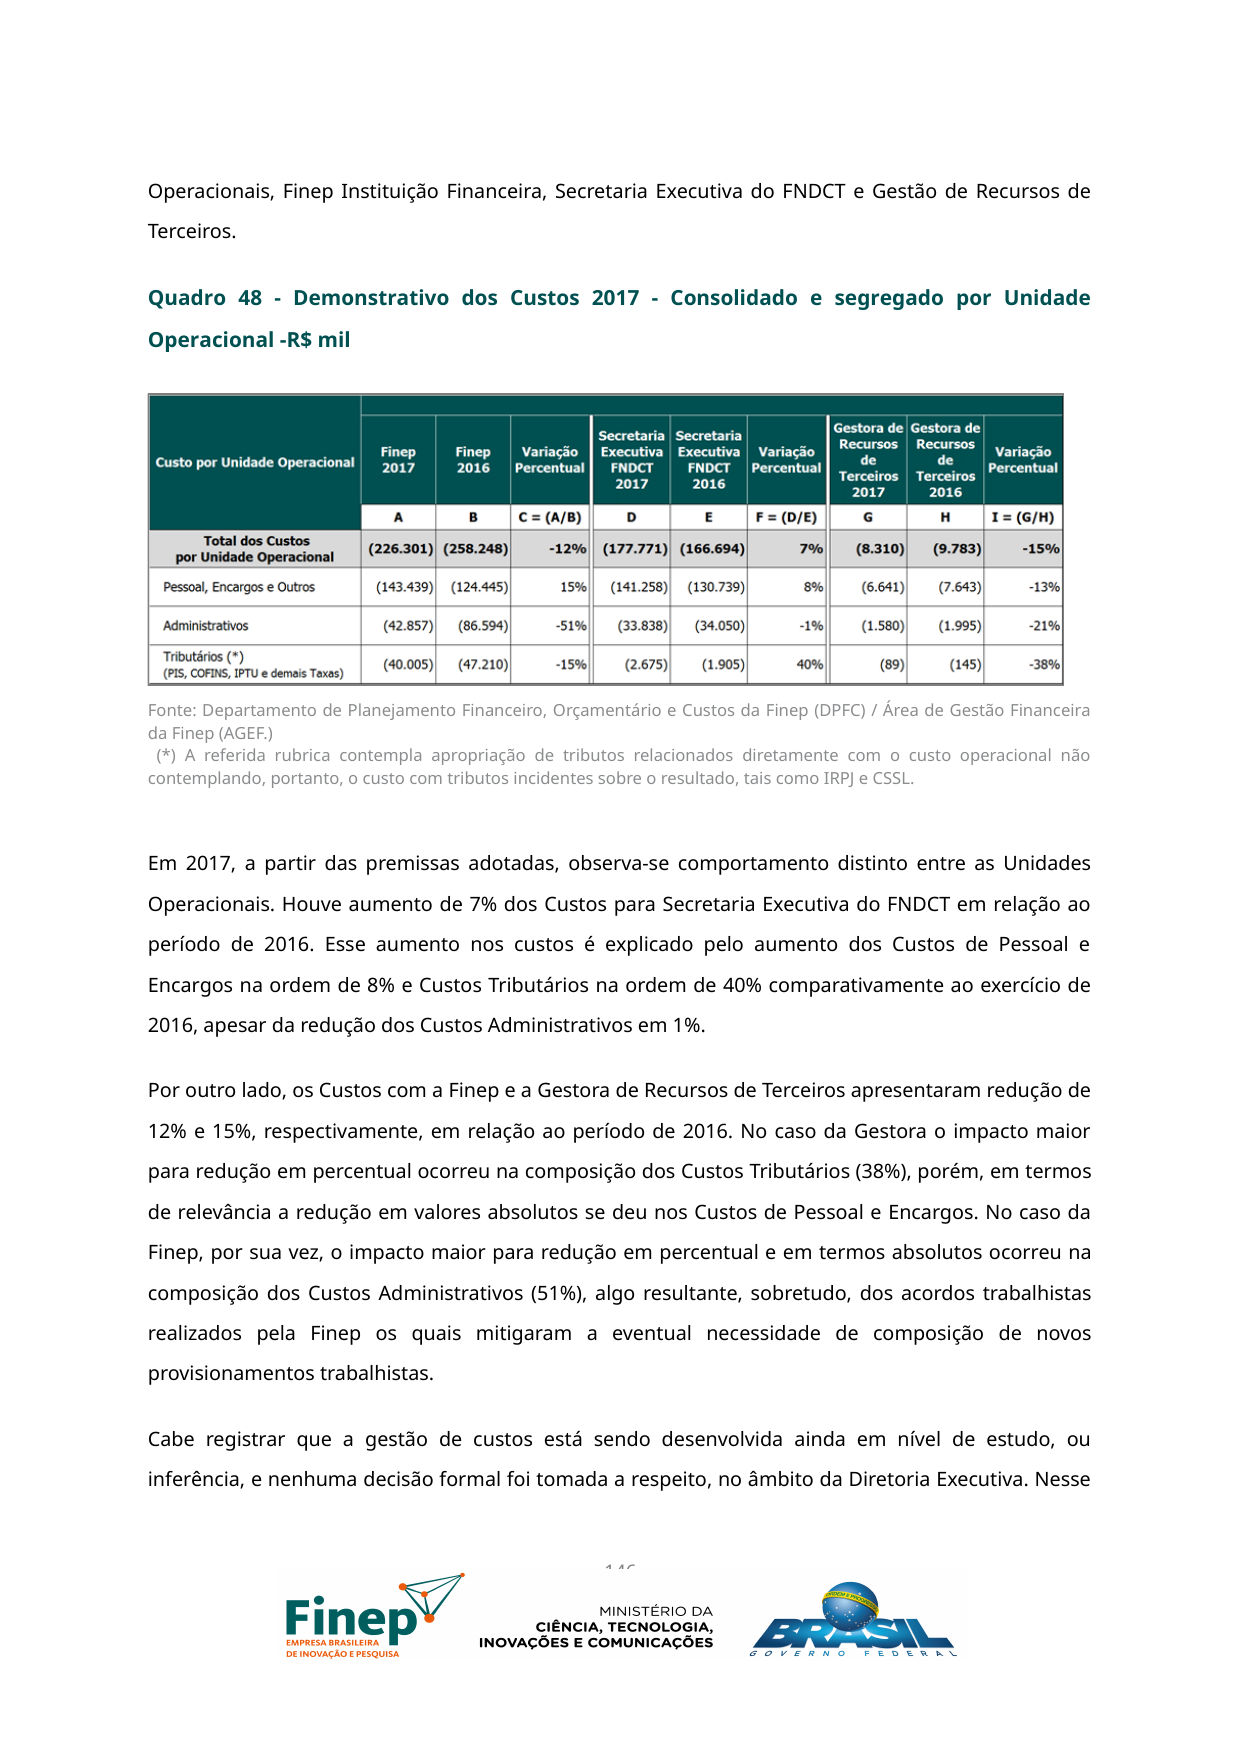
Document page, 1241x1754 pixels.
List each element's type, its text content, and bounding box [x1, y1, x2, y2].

text Quadro 48 - Demonstrativo dos Custos 2017 - Consolidado e segregado por Unidade Operacional -R$ mil [148, 283, 1092, 354]
text Fonte: Departamento de Planejamento Financeiro, Orçamentário e Custos da Finep (DPFC) / Área de Gestão Financeira da Finep (AGEF.) [148, 698, 1092, 744]
text Em 2017, a partir das premissas adotadas, observa-se comportamento distinto entre as Unidades Operacionais. Houve aumento de 7% dos Custos para Secretaria Executiva do FNDCT em relação ao período de 2016. Esse aumento nos custos é explicado pelo aumento dos Custos de Pessoal e Encargos na ordem de 8% e Custos Tributários na ordem de 40% comparativamente ao exercício de 2016, apesar da redução dos Custos Administrativos em 1%. [148, 849, 1092, 1038]
text (*) A referida rubrica contempla apropriação de tributos relacionados diretamente com o custo operacional não contemplando, portanto, o custo com tributos incidentes sobre o resultado, tais como IRPJ e CSSL. [148, 744, 1092, 789]
text Por outro lado, os Custos com a Finep e a Gestora de Recursos de Terceiros apresentaram redução de 12% e 15%, respectivamente, em relação ao período de 2016. No caso da Gestora o impacto maior para redução em percentual ocorreu na composição dos Custos Tributários (38%), porém, em termos de relevância a redução em valores absolutos se deu nos Custos de Pessoal e Encargos. No caso da Finep, por sua vez, o impacto maior para redução em percentual e em termos absolutos ocorreu na composição dos Custos Administrativos (51%), algo resultante, sobretudo, dos acordos trabalhistas realizados pela Finep os quais mitigaram a eventual necessidade de composição de novos provisionamentos trabalhistas. [148, 1077, 1092, 1387]
text Cabe registrar que a gestão de custos está sendo desenvolvida ainda em nível de estudo, ou inferência, e nenhuma decisão formal foi tomada a respeito, no âmbito da Diretoria Executiva. Nesse [148, 1425, 1092, 1492]
text Operacionais, Finep Instituição Financeira, Secretaria Executiva do FNDCT e Gestão de Recursos de Terceiros. [148, 177, 1092, 244]
